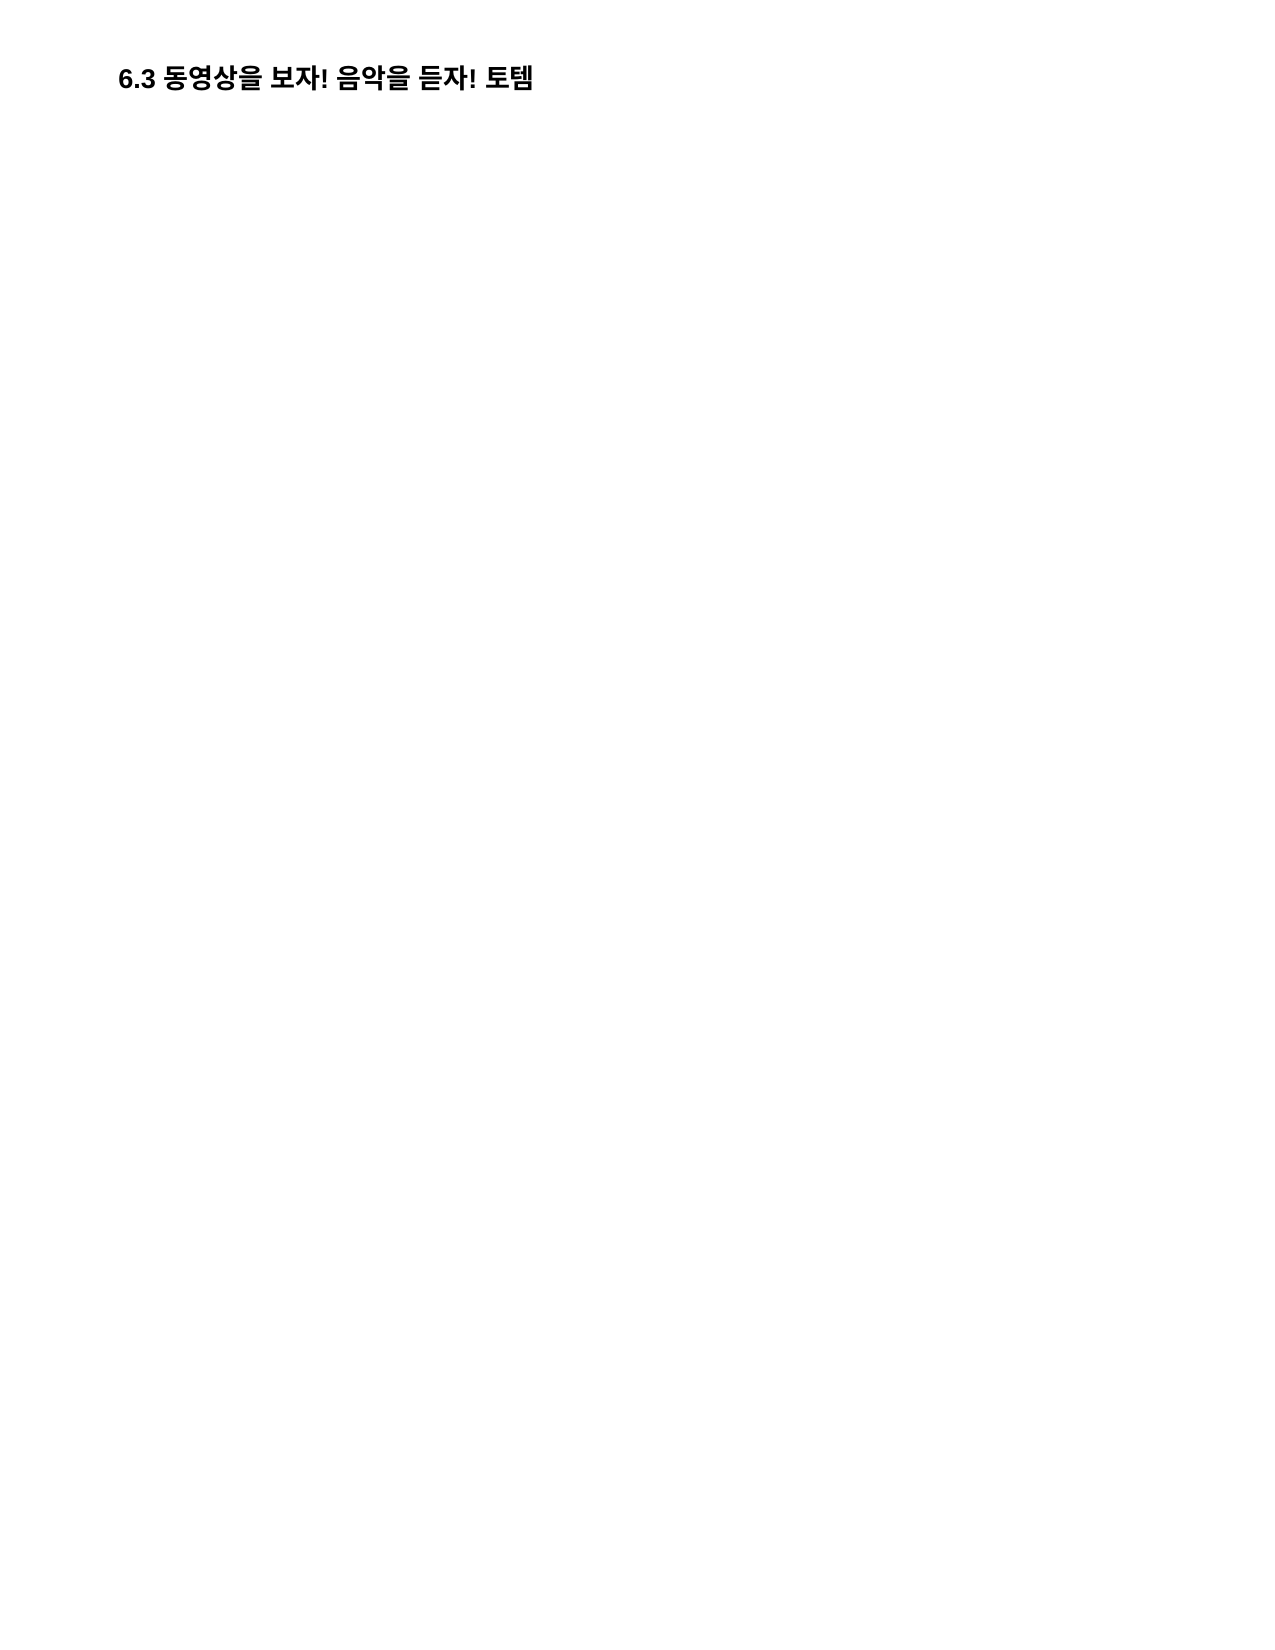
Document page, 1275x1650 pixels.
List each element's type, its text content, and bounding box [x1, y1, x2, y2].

subtitle 6.3 동영상을 보자! 음악을 듣자! 토템 [118, 59, 1216, 96]
